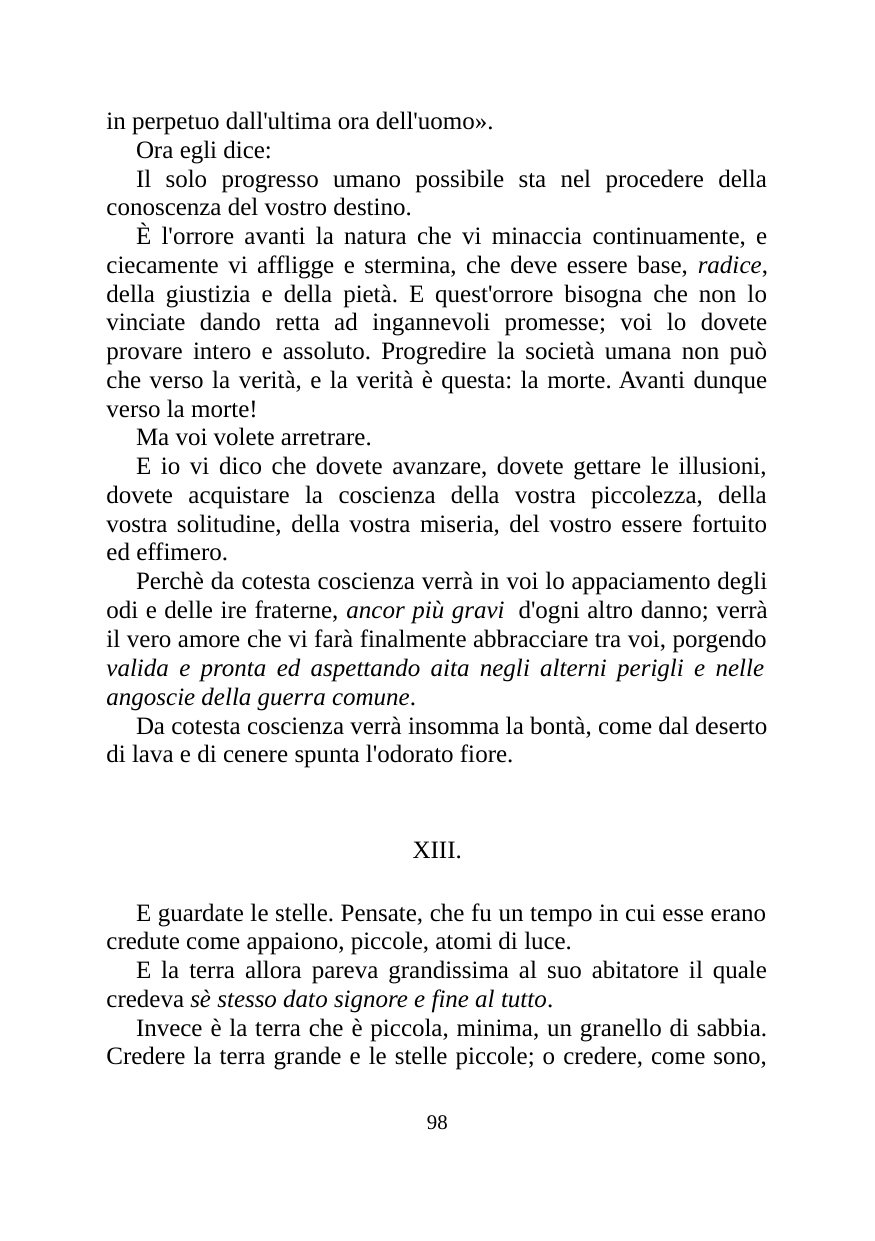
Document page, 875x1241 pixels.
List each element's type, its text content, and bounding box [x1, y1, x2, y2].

text È l'orrore avanti la natura che vi minaccia continuamente, e ciecamente vi affligge e stermina, che deve essere base, radice, della giustizia e della pietà. E quest'orrore bisogna che non lo vinciate dando retta ad ingannevoli promesse; voi lo dovete provare intero e assoluto. Progredire la società umana non può che verso la verità, e la verità è questa: la morte. Avanti dunque verso la morte! [106, 221, 768, 422]
text E io vi dico che dovete avanzare, dovete gettare le illusioni, dovete acquistare la coscienza della vostra piccolezza, della vostra solitudine, della vostra miseria, del vostro essere fortuito ed effimero. [106, 451, 768, 566]
text E guardate le stelle. Pensate, che fu un tempo in cui esse erano credute come appaiono, piccole, atomi di luce. [106, 898, 768, 955]
text E la terra allora pareva grandissima al suo abitatore il quale credeva sè stesso dato signore e fine al tutto. [106, 955, 768, 1013]
text Il solo progresso umano possibile sta nel procedere della conoscenza del vostro destino. [106, 164, 768, 221]
text Perchè da cotesta coscienza verrà in voi lo appaciamento degli odi e delle ire fraterne, ancor più gravi d'ogni altro danno; verrà il vero amore che vi farà finalmente abbracciare tra voi, porgendo valida e pronta ed aspettando aita negli alterni perigli e nelle angoscie della guerra comune. [106, 566, 768, 711]
text Invece è la terra che è piccola, minima, un granello di sabbia. Credere la terra grande e le stelle piccole; o credere, come sono, [106, 1013, 768, 1070]
text Ma voi volete arretrare. [106, 422, 768, 451]
text Da cotesta coscienza verrà insomma la bontà, come dal deserto di lava e di cenere spunta l'odorato fiore. [106, 711, 768, 768]
text in perpetuo dall'ultima ora dell'uomo». [106, 106, 768, 135]
text XIII. [106, 835, 768, 864]
text Ora egli dice: [106, 135, 768, 164]
